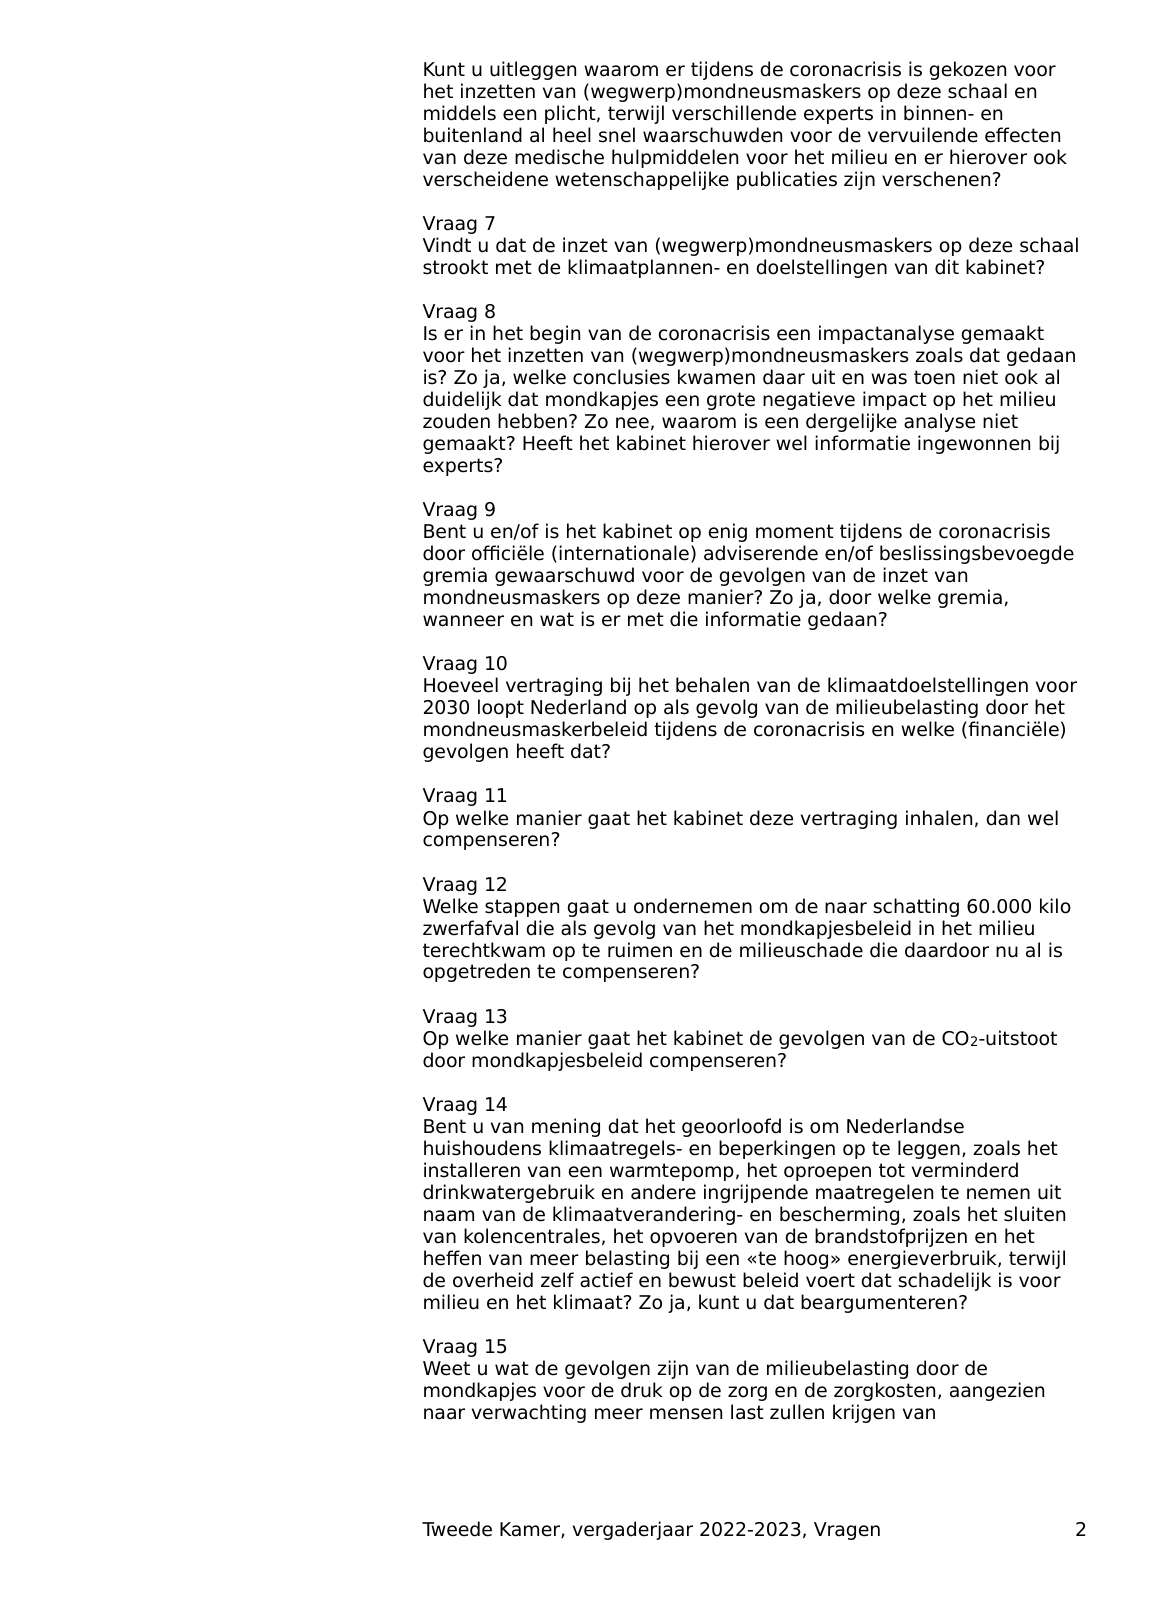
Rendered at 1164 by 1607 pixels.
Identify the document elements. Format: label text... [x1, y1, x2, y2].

text Op welke manier gaat het kabinet de gevolgen van de CO2-uitstoot door mondkapjesbeleid compenseren? [422, 1028, 1087, 1072]
text Op welke manier gaat het kabinet deze vertraging inhalen, dan wel compenseren? [422, 807, 1087, 851]
text Hoeveel vertraging bij het behalen van de klimaatdoelstellingen voor 2030 loopt Nederland op als gevolg van de milieubelasting door het mondneusmaskerbeleid tijdens de coronacrisis en welke (financiële) gevolgen heeft dat? [422, 675, 1087, 763]
text Vraag 10 [422, 653, 1087, 675]
text Vraag 15 [422, 1336, 1087, 1358]
text Vraag 13 [422, 1006, 1087, 1028]
text Welke stappen gaat u ondernemen om de naar schatting 60.000 kilo zwerfafval die als gevolg van het mondkapjesbeleid in het milieu terechtkwam op te ruimen en de milieuschade die daardoor nu al is opgetreden te compenseren? [422, 896, 1087, 983]
text Weet u wat de gevolgen zijn van de milieubelasting door de mondkapjes voor de druk op de zorg en de zorgkosten, aangezien naar verwachting meer mensen last zullen krijgen van [422, 1358, 1087, 1424]
text Vraag 11 [422, 785, 1087, 807]
text Vraag 8 [422, 301, 1087, 323]
text Is er in het begin van de coronacrisis een impactanalyse gemaakt voor het inzetten van (wegwerp)mondneusmaskers zoals dat gedaan is? Zo ja, welke conclusies kwamen daar uit en was toen niet ook al duidelijk dat mondkapjes een grote negatieve impact op het milieu zouden hebben? Zo nee, waarom is een dergelijke analyse niet gemaakt? Heeft het kabinet hierover wel informatie ingewonnen bij experts? [422, 323, 1087, 477]
text Vindt u dat de inzet van (wegwerp)mondneusmaskers op deze schaal strookt met de klimaatplannen- en doelstellingen van dit kabinet? [422, 235, 1087, 279]
text Vraag 9 [422, 499, 1087, 521]
text Vraag 7 [422, 213, 1087, 235]
text Bent u en/of is het kabinet op enig moment tijdens de coronacrisis door officiële (internationale) adviserende en/of beslissingsbevoegde gremia gewaarschuwd voor de gevolgen van de inzet van mondneusmaskers op deze manier? Zo ja, door welke gremia, wanneer en wat is er met die informatie gedaan? [422, 521, 1087, 631]
text Kunt u uitleggen waarom er tijdens de coronacrisis is gekozen voor het inzetten van (wegwerp)mondneusmaskers op deze schaal en middels een plicht, terwijl verschillende experts in binnen- en buitenland al heel snel waarschuwden voor de vervuilende effecten van deze medische hulpmiddelen voor het milieu en er hierover ook verscheidene wetenschappelijke publicaties zijn verschenen? [422, 59, 1087, 191]
text Vraag 12 [422, 873, 1087, 896]
text Bent u van mening dat het geoorloofd is om Nederlandse huishoudens klimaatregels- en beperkingen op te leggen, zoals het installeren van een warmtepomp, het oproepen tot verminderd drinkwatergebruik en andere ingrijpende maatregelen te nemen uit naam van de klimaatverandering- en bescherming, zoals het sluiten van kolencentrales, het opvoeren van de brandstofprijzen en het heffen van meer belasting bij een «te hoog» energieverbruik, terwijl de overheid zelf actief en bewust beleid voert dat schadelijk is voor milieu en het klimaat? Zo ja, kunt u dat beargumenteren? [422, 1116, 1087, 1313]
text Vraag 14 [422, 1094, 1087, 1116]
